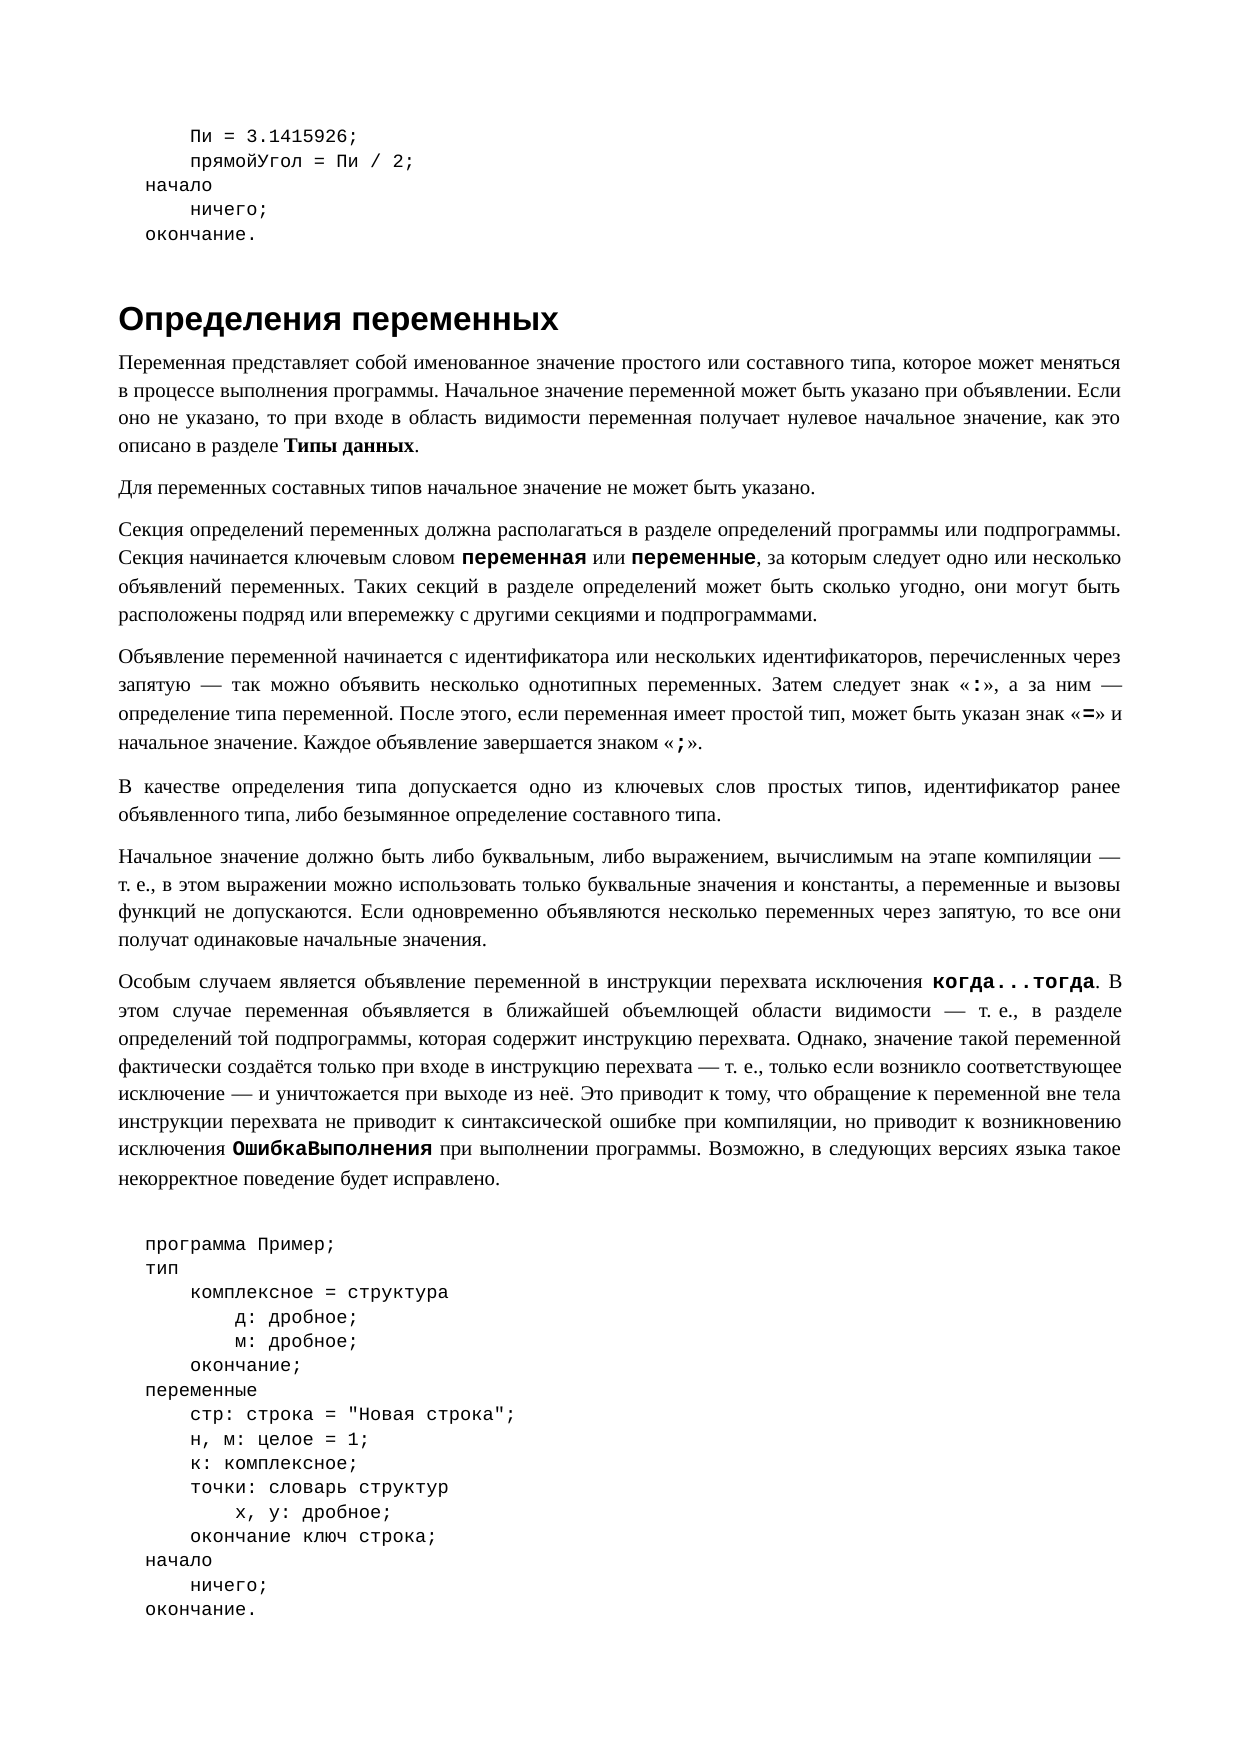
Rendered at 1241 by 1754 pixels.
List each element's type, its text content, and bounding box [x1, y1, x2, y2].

text Начальное значение должно быть либо буквальным, либо выражением, вычислимым на этапе компиляции — т. е., в этом выражении можно использовать только буквальные значения и константы, а переменные и вызовы функций не допускаются. Если одновременно объявляются несколько переменных через запятую, то все они получат одинаковые начальные значения. [118, 844, 1122, 951]
text Объявление переменной начинается с идентификатора или нескольких идентификаторов, перечисленных через запятую — так можно объявить несколько однотипных переменных. Затем следует знак «:», а за ним — определение типа переменной. После этого, если переменная имеет простой тип, может быть указан знак «=» и начальное значение. Каждое объявление завершается знаком «;». [118, 644, 1122, 756]
text Переменная представляет собой именованное значение простого или составного типа, которое может меняться в процессе выполнения программы. Начальное значение переменной может быть указано при объявлении. Если оно не указано, то при входе в область видимости переменная получает нулевое начальное значение, как это описано в разделе Типы данных. [118, 350, 1122, 457]
text Секция определений переменных должна располагаться в разделе определений программы или подпрограммы. Секция начинается ключевым словом переменная или переменные, за которым следует одно или несколько объявлений переменных. Таких секций в разделе определений может быть сколько угодно, они могут быть расположены подряд или вперемежку с другими секциями и подпрограммами. [118, 517, 1122, 626]
text программа Пример; тип комплексное = структура д: дробное; м: дробное; окончание; переменные стр: строка = "Новая строка"; н, м: целое = 1; к: комплексное; точки: словарь структур х, у: дробное; окончание ключ строка; начало ничего; окончание. [136, 1226, 1104, 1630]
subtitle Определения переменных [118, 299, 1122, 338]
text Особым случаем является объявление переменной в инструкции перехвата исключения когда...тогда. В этом случае переменная объявляется в ближайшей объемлющей области видимости — т. е., в разделе определений той подпрограммы, которая содержит инструкцию перехвата. Однако, значение такой переменной фактически создаётся только при входе в инструкцию перехвата — т. е., только если возникло соответствующее исключение — и уничтожается при выходе из неё. Это приводит к тому, что обращение к переменной вне тела инструкции перехвата не приводит к синтаксической ошибке при компиляции, но приводит к возникновению исключения ОшибкаВыполнения при выполнении программы. Возможно, в следующих версиях языка такое некорректное поведение будет исправлено. [118, 969, 1122, 1190]
text Для переменных составных типов начальное значение не может быть указано. [118, 475, 1122, 499]
text В качестве определения типа допускается одно из ключевых слов простых типов, идентификатор ранее объявленного типа, либо безымянное определение составного типа. [118, 774, 1122, 826]
text Пи = 3.1415926; прямойУгол = Пи / 2; начало ничего; окончание. [136, 118, 1104, 254]
